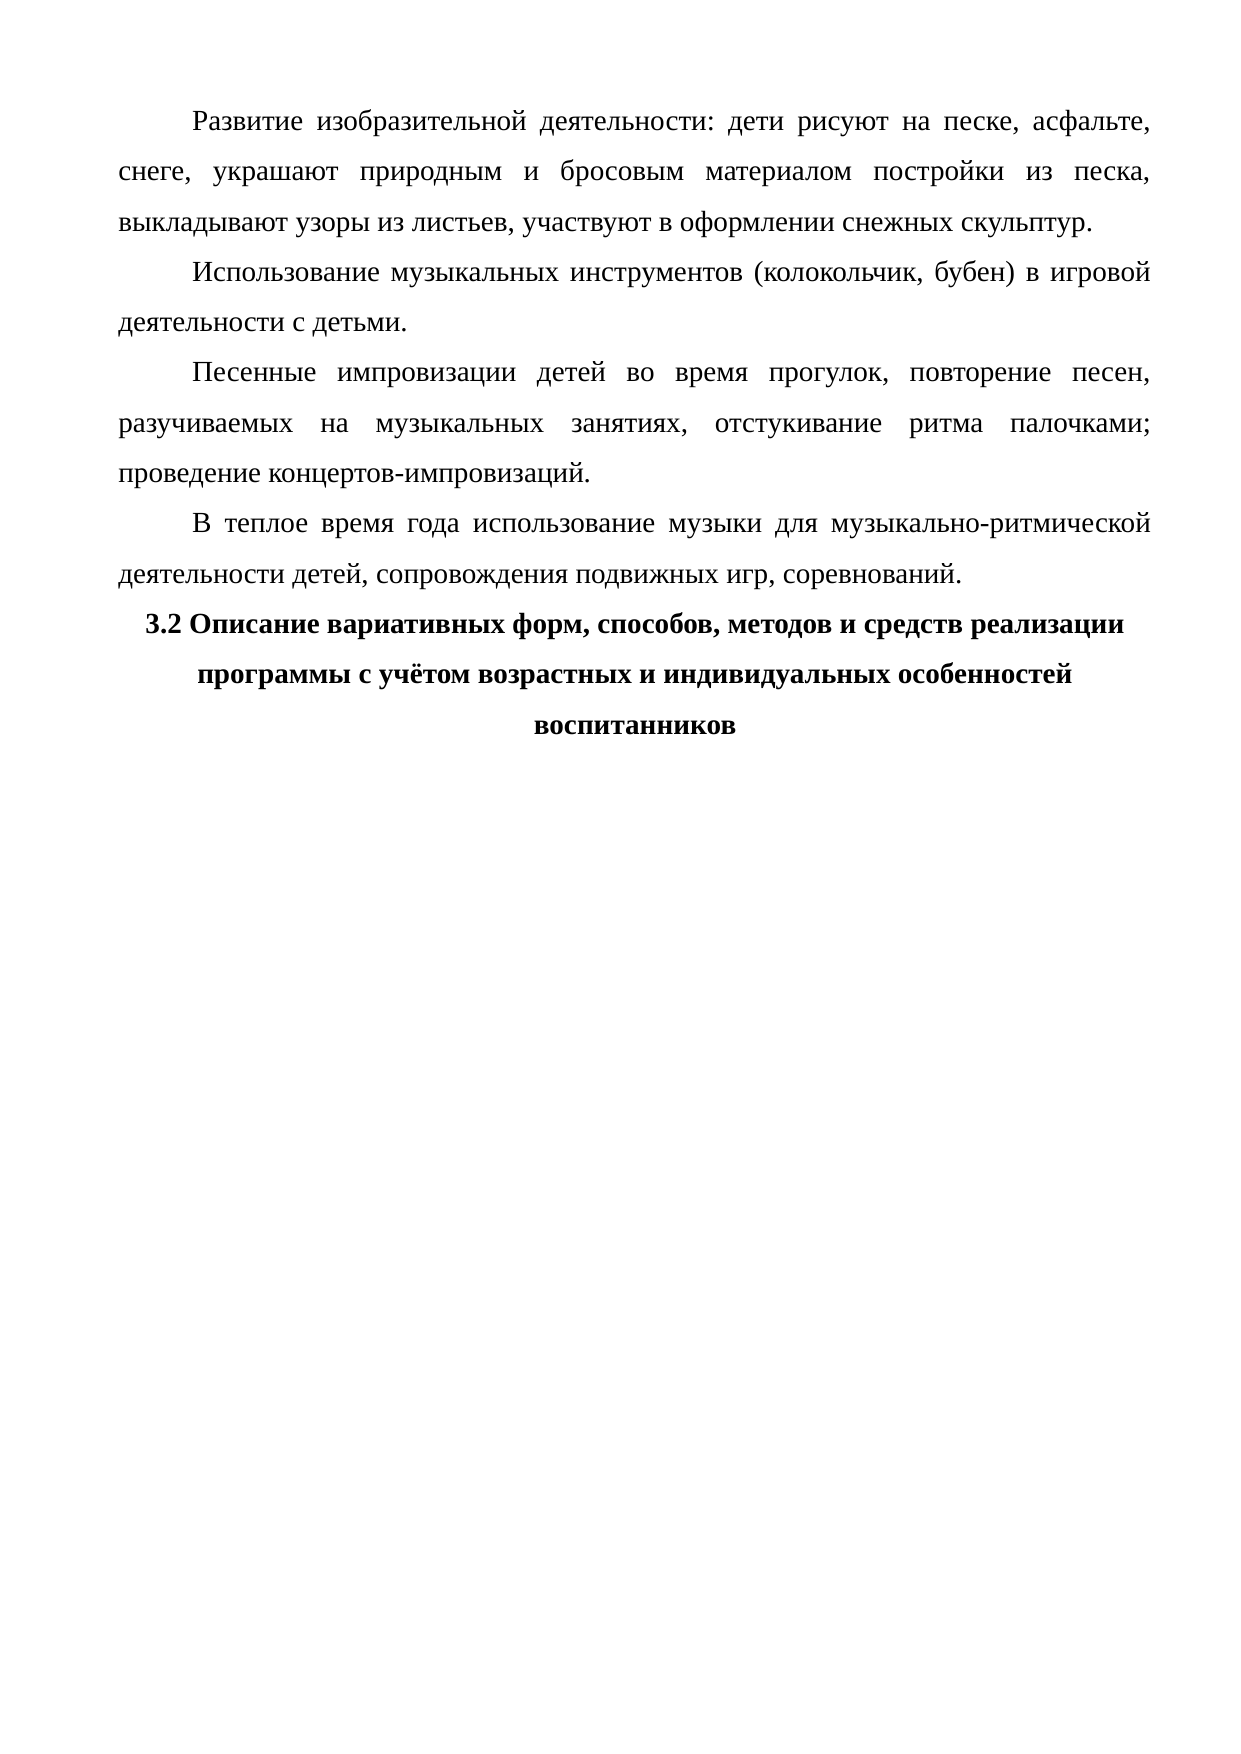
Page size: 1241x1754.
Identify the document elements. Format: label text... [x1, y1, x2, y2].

text 3.2 Описание вариативных форм, способов, методов и средств реализации программы с учётом возрастных и индивидуальных особенностей воспитанников [118, 606, 1152, 740]
text Развитие изобразительной деятельности: дети рисуют на песке, асфальте, снеге, украшают природным и бросовым материалом постройки из песка, выкладывают узоры из листьев, участвуют в оформлении снежных скульптур. [118, 103, 1152, 237]
text В теплое время года использование музыки для музыкально-ритмической деятельности детей, сопровождения подвижных игр, соревнований. [118, 506, 1152, 589]
text Песенные импровизации детей во время прогулок, повторение песен, разучиваемых на музыкальных занятиях, отстукивание ритма палочками; проведение концертов-импровизаций. [118, 354, 1152, 489]
text Использование музыкальных инструментов (колокольчик, бубен) в игровой деятельности с детьми. [118, 254, 1152, 338]
